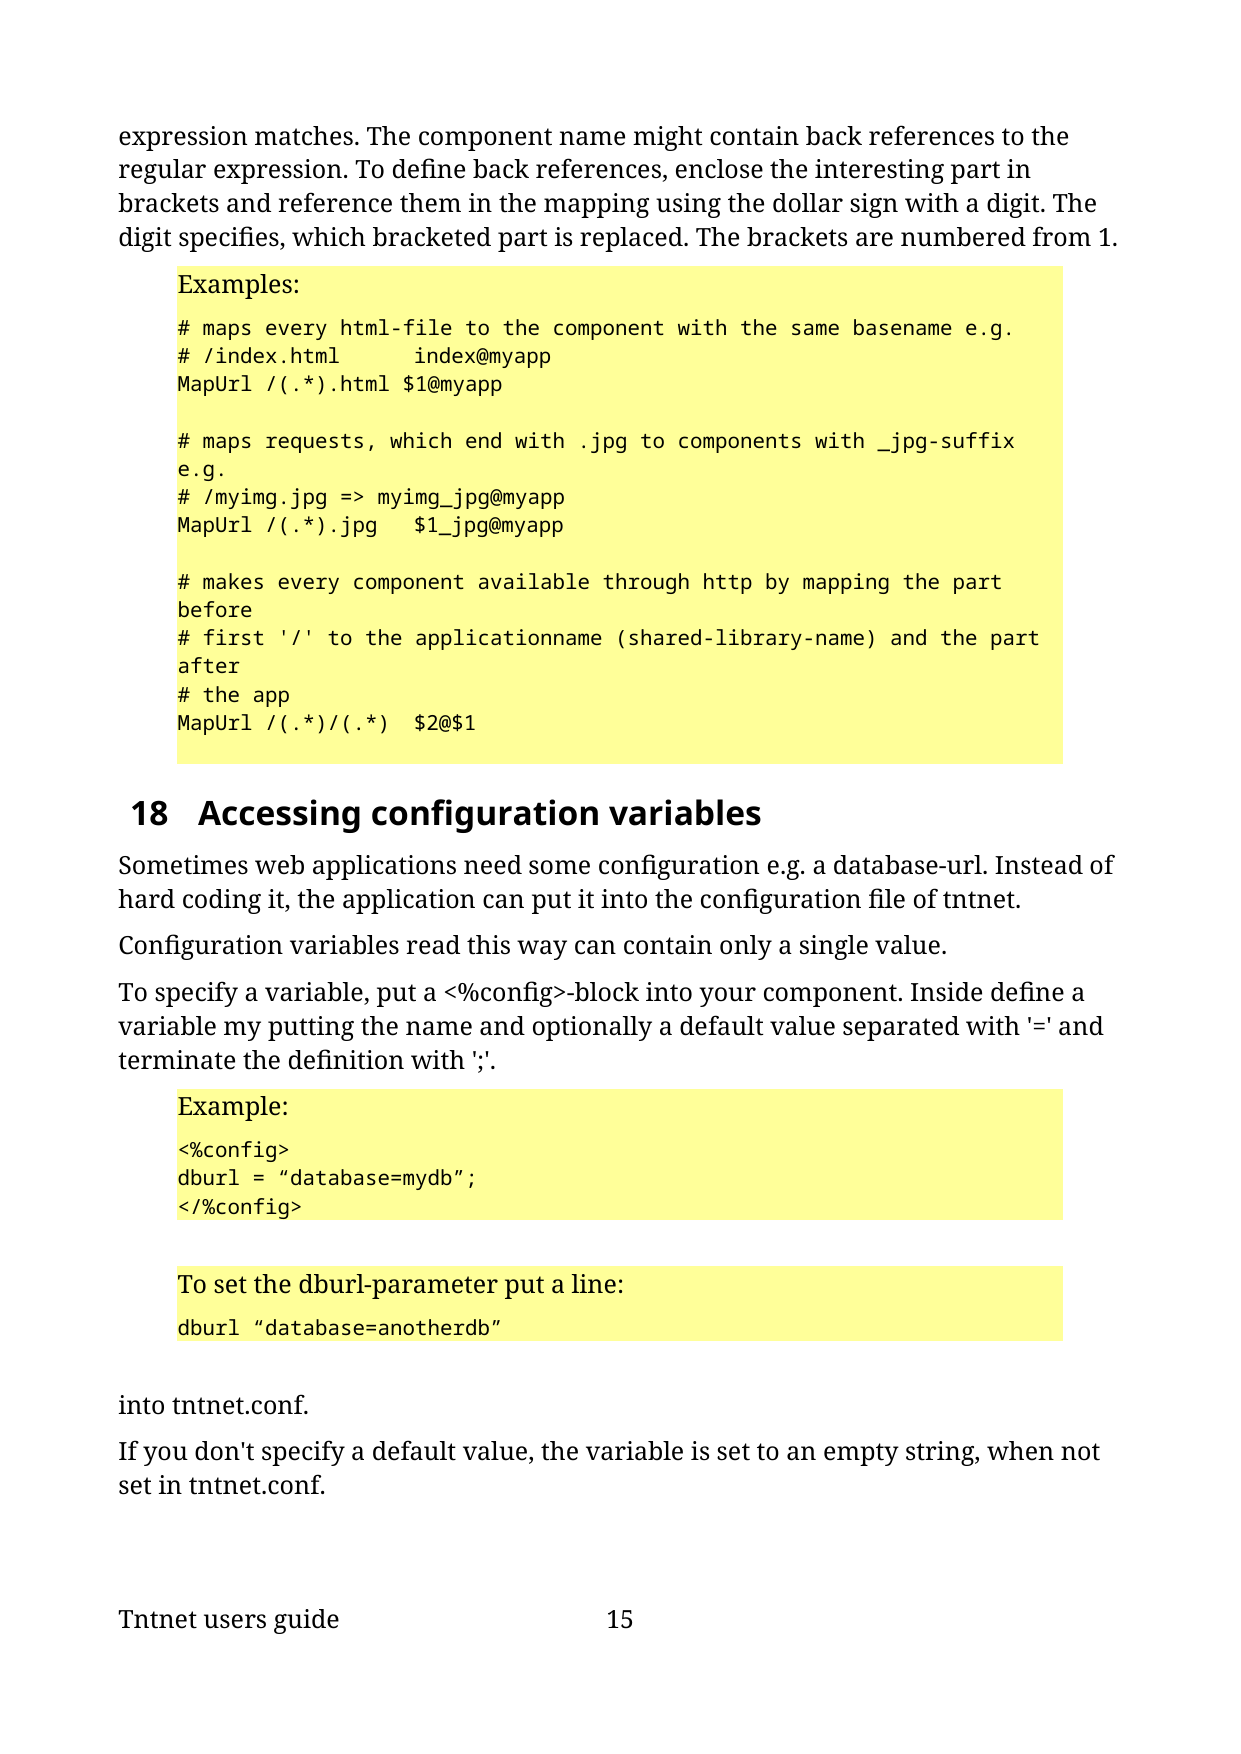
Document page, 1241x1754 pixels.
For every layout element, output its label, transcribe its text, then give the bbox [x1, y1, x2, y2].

text # maps requests, which end with .jpg to components with _jpg-suffix e.g. [177, 426, 1063, 482]
text To set the dburl-parameter put a line: [177, 1266, 1063, 1300]
text # makes every component available through http by mapping the part before [177, 567, 1063, 623]
text Example: [177, 1089, 1063, 1123]
text # /index.html index@myapp [177, 341, 1063, 369]
text dburl “database=anotherdb” [177, 1313, 1063, 1341]
text To specify a variable, put a <%config>-block into your component. Inside define a variable my putting the name and optionally a default value separated with '=' and terminate the definition with ';'. [118, 974, 1122, 1076]
text dburl = “database=mydb”; [177, 1163, 1063, 1192]
text MapUrl /(.*)/(.*) $2@$1 [177, 708, 1063, 736]
text MapUrl /(.*).html $1@myapp [177, 369, 1063, 398]
text # first '/' to the applicationname (shared-library-name) and the part after [177, 623, 1063, 680]
text # /myimg.jpg => myimg_jpg@myapp [177, 482, 1063, 511]
text into tntnet.conf. [118, 1388, 1122, 1422]
text # the app [177, 680, 1063, 708]
text </%config> [177, 1192, 1063, 1220]
text MapUrl /(.*).jpg $1_jpg@myapp [177, 511, 1063, 539]
subtitle Accessing configuration variables [118, 789, 1122, 835]
text <%config> [177, 1135, 1063, 1163]
text # maps every html-file to the component with the same basename e.g. [177, 313, 1063, 341]
text expression matches. The component name might contain back references to the regular expression. To define back references, enclose the interesting part in brackets and reference them in the mapping using the dollar sign with a digit. The digit specifies, which bracketed part is replaced. The brackets are numbered from 1. [118, 118, 1122, 254]
text Configuration variables read this way can contain only a single value. [118, 928, 1122, 962]
text Sometimes web applications need some configuration e.g. a database-url. Instead of hard coding it, the application can put it into the configuration file of tntnet. [118, 848, 1122, 916]
text Examples: [177, 266, 1063, 300]
text If you don't specify a default value, the variable is set to an empty string, when not set in tntnet.conf. [118, 1434, 1122, 1502]
